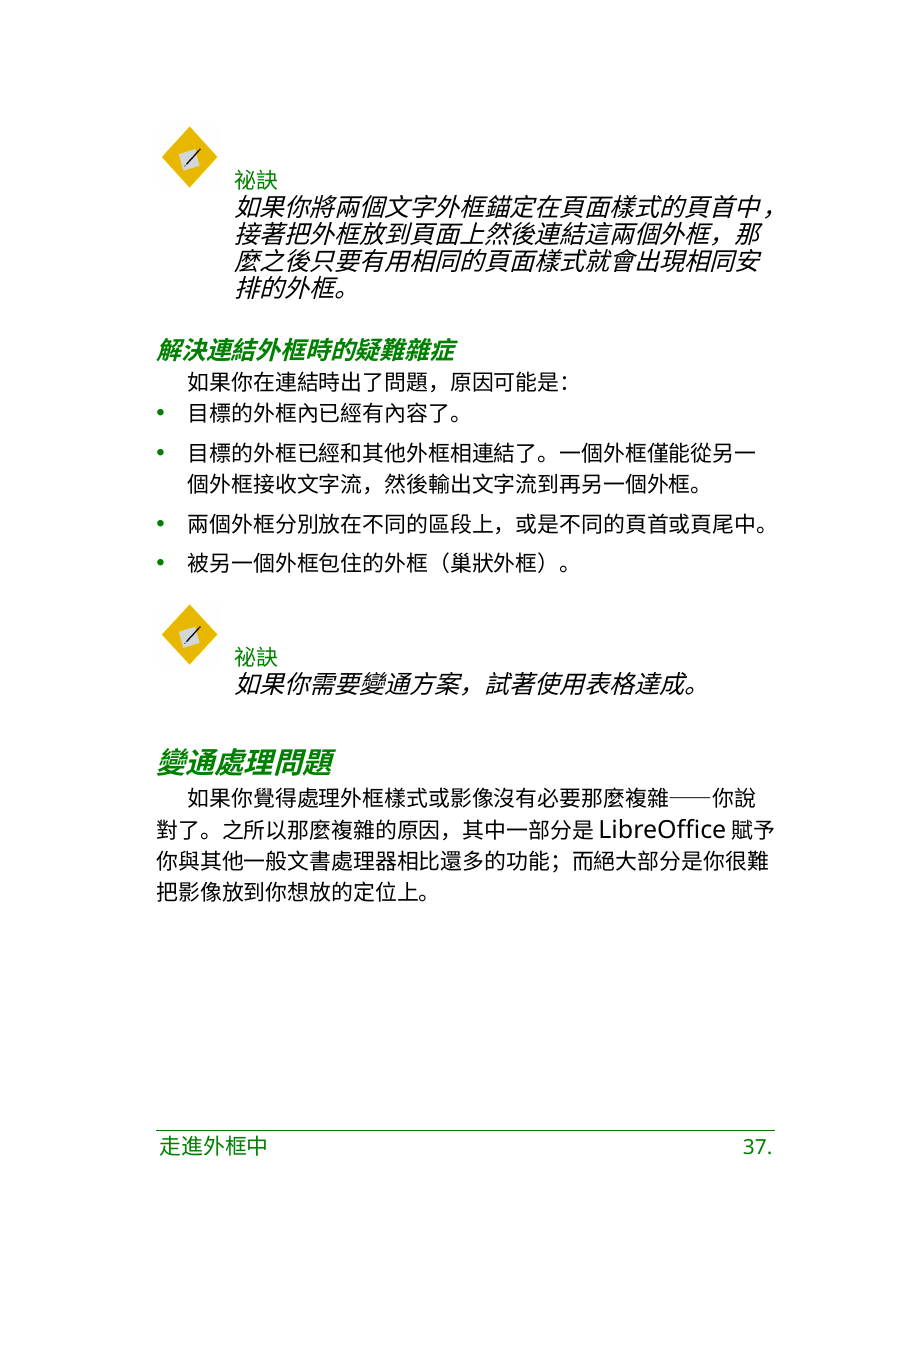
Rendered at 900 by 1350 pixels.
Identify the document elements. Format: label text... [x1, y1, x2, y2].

list 被另一個外框包住的外框（巢狀外框）。 [156, 547, 775, 578]
list 目標的外框內已經有內容了。 [156, 397, 775, 428]
list 兩個外框分別放在不同的區段上，或是不同的頁首或頁尾中。 [156, 507, 775, 538]
subtitle 解決連結外框時的疑難雜症 [156, 334, 775, 366]
text 如果你覺得處理外框樣式或影像沒有必要那麼複雜——你說對了。之所以那麼複雜的原因，其中一部分是LibreOffice賦予你與其他一般文書處理器相比還多的功能；而絕大部分是你很難把影像放到你想放的定位上。 [156, 782, 775, 907]
subtitle 變通處理問題 [156, 739, 775, 782]
text 如果你在連結時出了問題，原因可能是： [156, 366, 775, 397]
list 祕訣 [156, 165, 775, 195]
text 如果你將兩個文字外框錨定在頁面樣式的頁首中，接著把外框放到頁面上然後連結這兩個外框，那麼之後只要有用相同的頁面樣式就會出現相同安排的外框。 [234, 195, 775, 303]
text 如果你需要變通方案，試著使用表格達成。 [234, 672, 775, 699]
picture [157, 603, 220, 666]
list 目標的外框已經和其他外框相連結了。一個外框僅能從另一個外框接收文字流，然後輸出文字流到再另一個外框。 [156, 436, 775, 499]
list 祕訣 [156, 642, 775, 672]
picture [157, 125, 220, 189]
